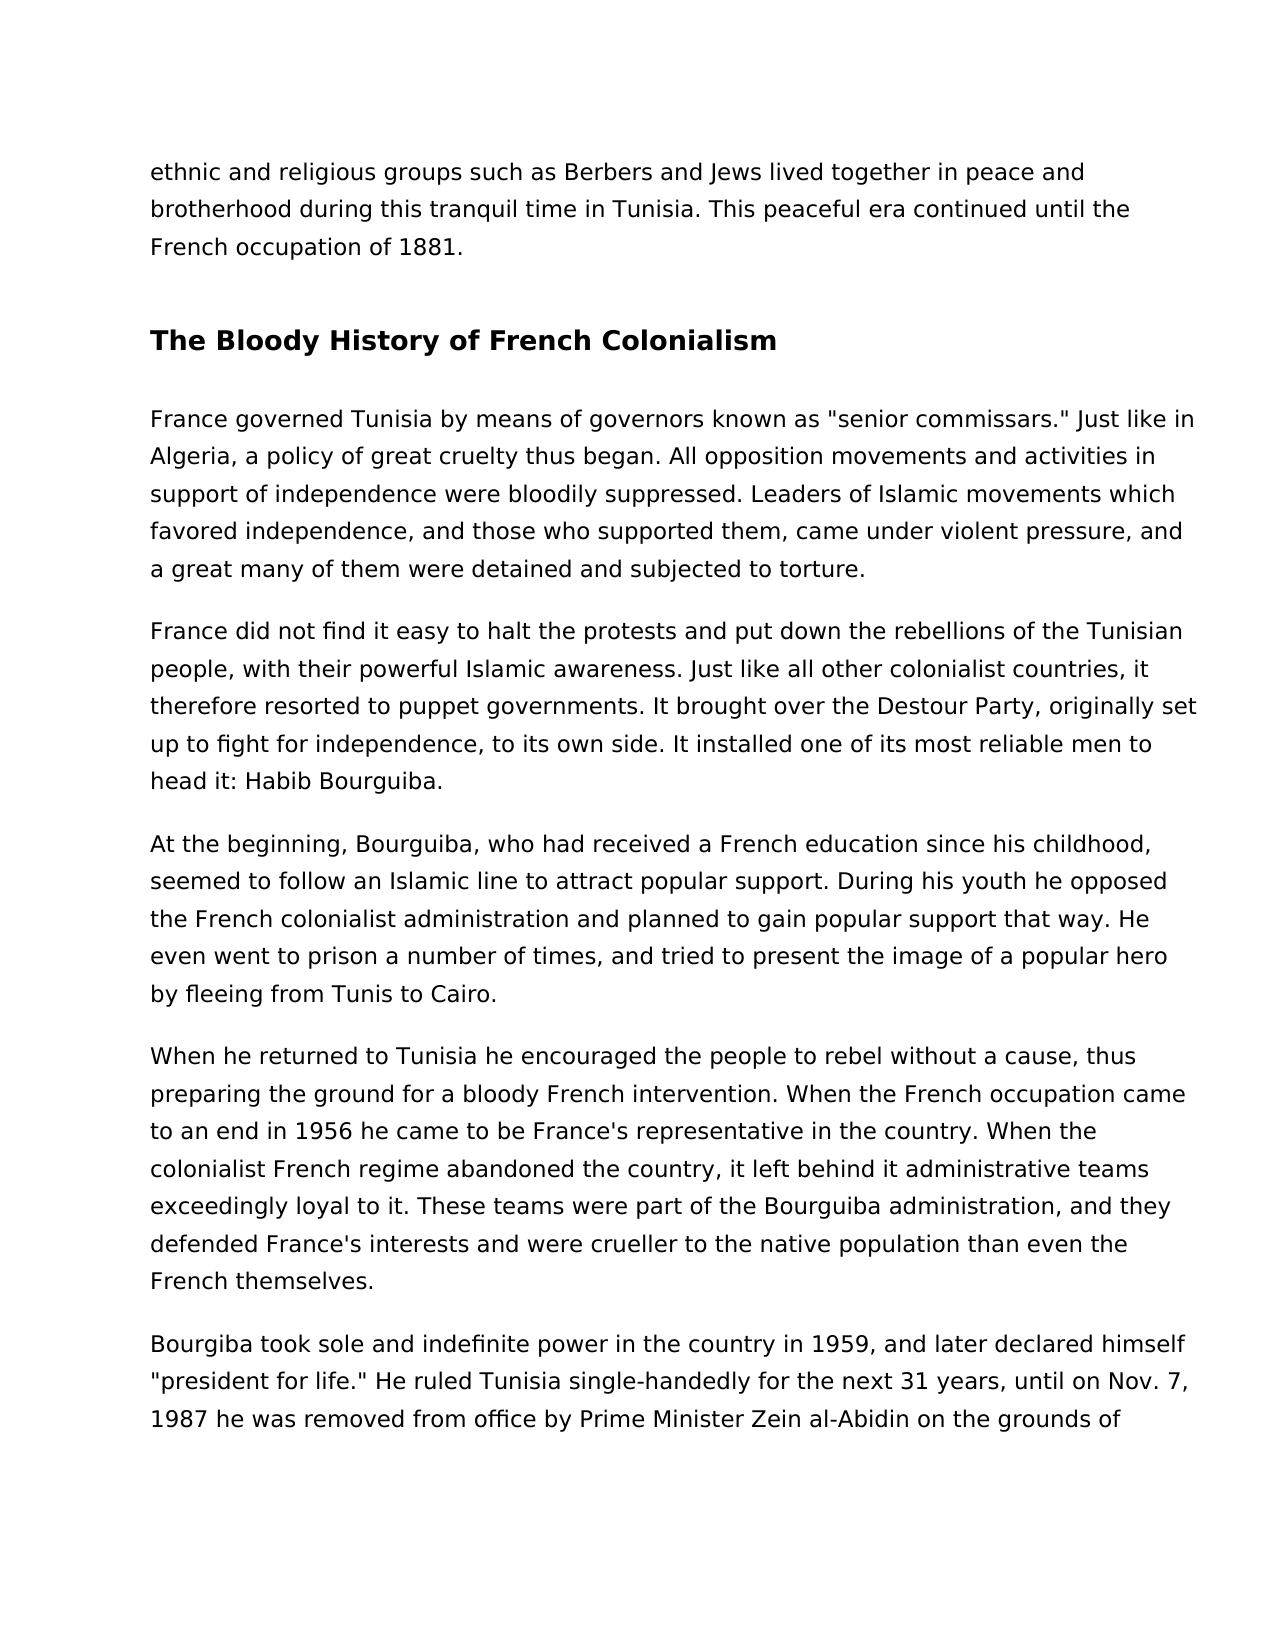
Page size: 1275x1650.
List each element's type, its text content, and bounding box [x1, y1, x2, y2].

text Bourgiba took sole and indefinite power in the country in 1959, and later declared himself "president for life." He ruled Tunisia single-handedly for the next 31 years, until on Nov. 7, 1987 he was removed from office by Prime Minister Zein al-Abidin on the grounds of [150, 1322, 1200, 1435]
text When he returned to Tunisia he encouraged the people to rebel without a cause, thus preparing the ground for a bloody French intervention. When the French occupation came to an end in 1956 he came to be France's representative in the country. When the colonialist French regime abandoned the country, it left behind it administrative teams exceedingly loyal to it. These teams were part of the Bourguiba administration, and they defended France's interests and were crueller to the native population than even the French themselves. [150, 1035, 1200, 1297]
text At the beginning, Bourguiba, who had received a French education since his childhood, seemed to follow an Islamic line to attract popular support. During his youth he opposed the French colonialist administration and planned to gain popular support that way. He even went to prison a number of times, and tried to present the image of a popular hero by fleeing from Tunis to Cairo. [150, 822, 1200, 1010]
text France governed Tunisia by means of governors known as "senior commissars." Just like in Algeria, a policy of great cruelty thus began. All opposition movements and activities in support of independence were bloodily suppressed. Leaders of Islamic movements which favored independence, and those who supported them, came under violent pressure, and a great many of them were detained and subjected to torture. [150, 397, 1200, 585]
text France did not find it easy to halt the protests and put down the rebellions of the Tunisian people, with their powerful Islamic awareness. Just like all other colonialist countries, it therefore resorted to puppet governments. It brought over the Destour Party, originally set up to fight for independence, to its own side. It installed one of its most reliable men to head it: Habib Bourguiba. [150, 610, 1200, 797]
text ethnic and religious groups such as Berbers and Jews lived together in peace and brotherhood during this tranquil time in Tunisia. This peaceful era continued until the French occupation of 1881. [150, 150, 1200, 262]
subtitle The Bloody History of French Colonialism [150, 325, 1200, 357]
